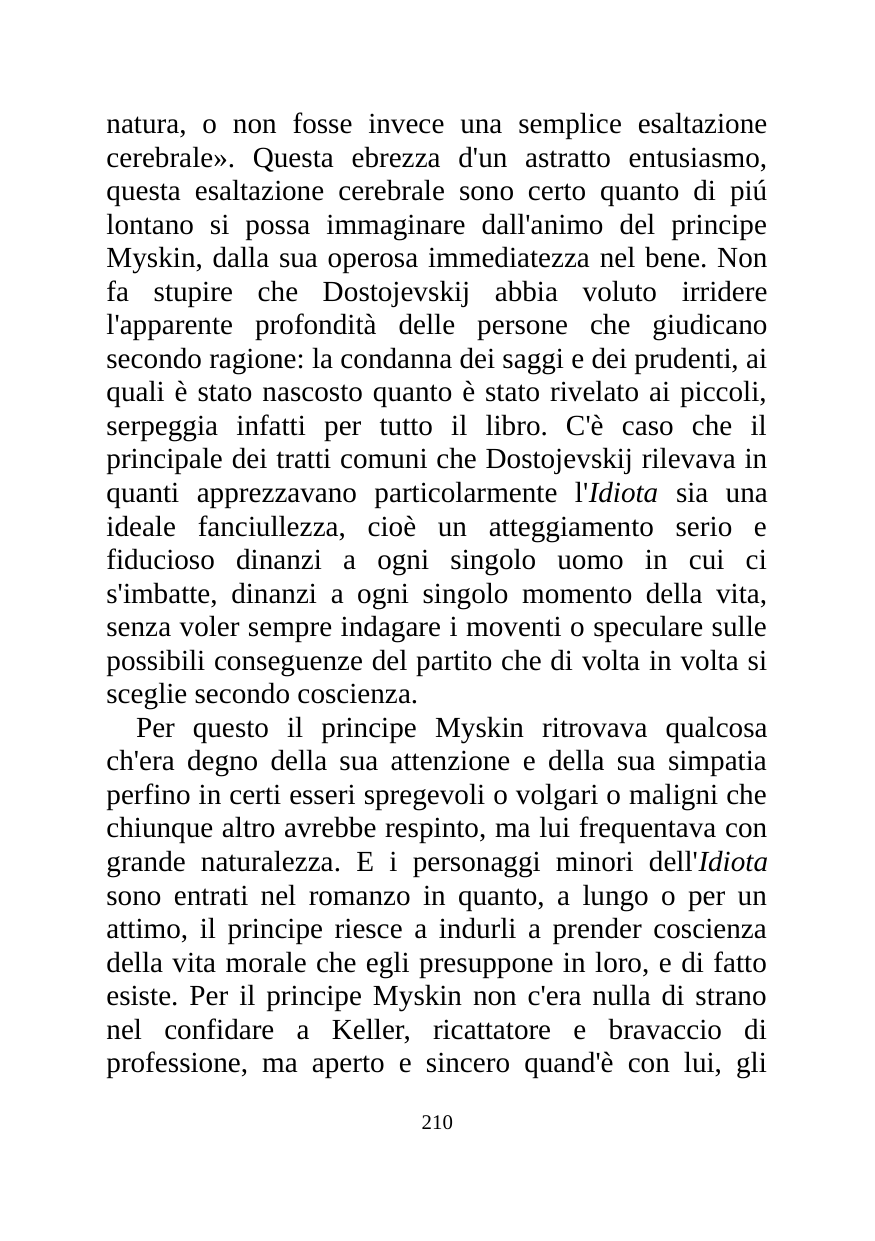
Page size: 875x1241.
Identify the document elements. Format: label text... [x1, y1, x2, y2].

text Per questo il principe Myskin ritrovava qualcosa ch'era degno della sua attenzione e della sua simpatia perfino in certi esseri spregevoli o volgari o maligni che chiunque altro avrebbe respinto, ma lui frequentava con grande naturalezza. E i personaggi minori dell'Idiota sono entrati nel romanzo in quanto, a lungo o per un attimo, il principe riesce a indurli a prender coscienza della vita morale che egli presuppone in loro, e di fatto esiste. Per il principe Myskin non c'era nulla di strano nel confidare a Keller, ricattatore e bravaccio di professione, ma aperto e sincero quand'è con lui, gli [106, 710, 768, 1079]
text natura, o non fosse invece una semplice esaltazione cerebrale». Questa ebrezza d'un astratto entusiasmo, questa esaltazione cerebrale sono certo quanto di piú lontano si possa immaginare dall'animo del principe Myskin, dalla sua operosa immediatezza nel bene. Non fa stupire che Dostojevskij abbia voluto irridere l'apparente profondità delle persone che giudicano secondo ragione: la condanna dei saggi e dei prudenti, ai quali è stato nascosto quanto è stato rivelato ai piccoli, serpeggia infatti per tutto il libro. C'è caso che il principale dei tratti comuni che Dostojevskij rilevava in quanti apprezzavano particolarmente l'Idiota sia una ideale fanciullezza, cioè un atteggiamento serio e fiducioso dinanzi a ogni singolo uomo in cui ci s'imbatte, dinanzi a ogni singolo momento della vita, senza voler sempre indagare i moventi o speculare sulle possibili conseguenze del partito che di volta in volta si sceglie secondo coscienza. [106, 106, 768, 710]
